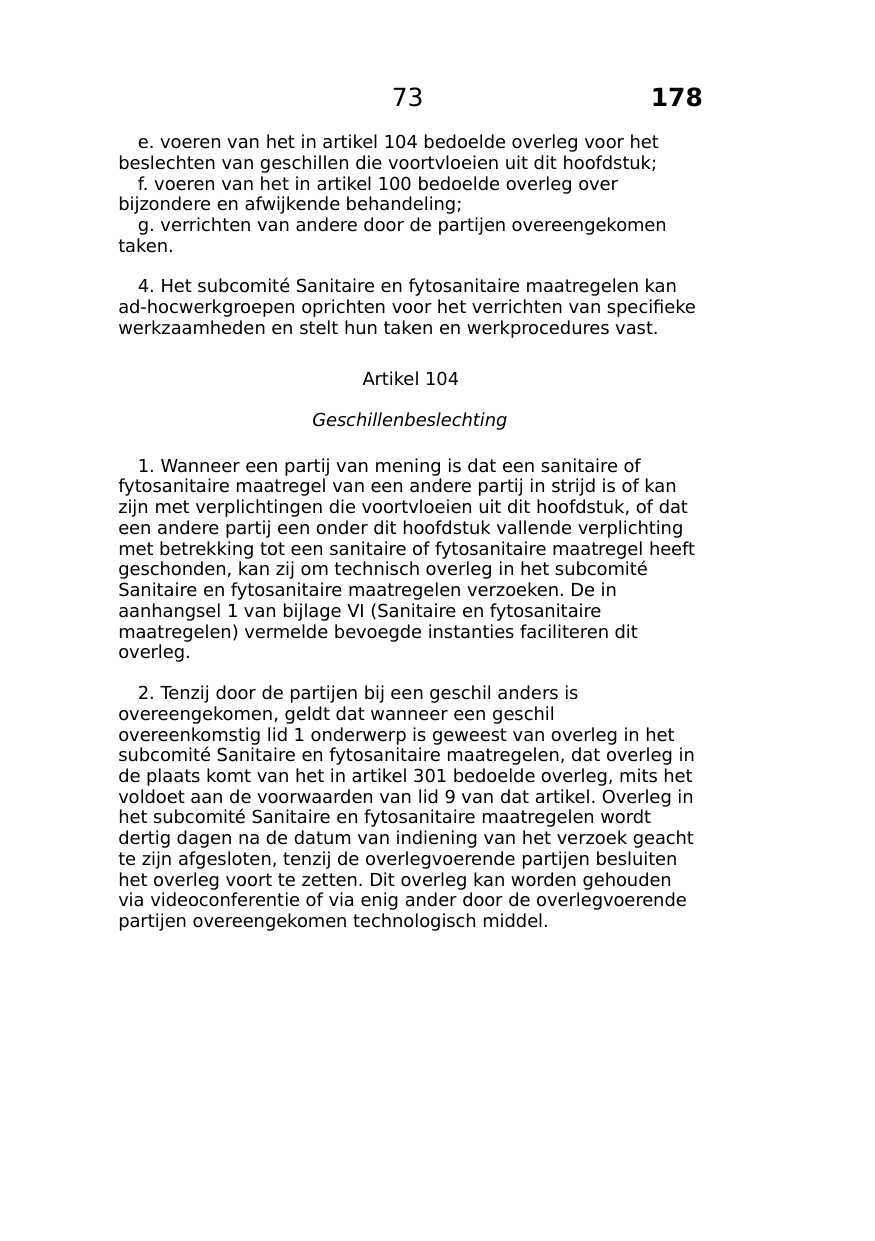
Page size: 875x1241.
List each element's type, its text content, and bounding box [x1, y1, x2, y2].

text f. voeren van het in artikel 100 bedoelde overleg over bijzondere en afwijkende behandeling; [118, 173, 703, 215]
text g. verrichten van andere door de partijen overeengekomen taken. [118, 215, 703, 256]
subtitle Artikel 104 Geschillenbeslechting [118, 368, 703, 431]
text e. voeren van het in artikel 104 bedoelde overleg voor het beslechten van geschillen die voortvloeien uit dit hoofdstuk; [118, 132, 703, 173]
text 1. Wanneer een partij van mening is dat een sanitaire of fytosanitaire maatregel van een andere partij in strijd is of kan zijn met verplichtingen die voortvloeien uit dit hoofdstuk, of dat een andere partij een onder dit hoofdstuk vallende verplichting met betrekking tot een sanitaire of fytosanitaire maatregel heeft geschonden, kan zij om technisch overleg in het subcomité Sanitaire en fytosanitaire maatregelen verzoeken. De in aanhangsel 1 van bijlage VI (Sanitaire en fytosanitaire maatregelen) vermelde bevoegde instanties faciliteren dit overleg. [118, 456, 703, 663]
text 4. Het subcomité Sanitaire en fytosanitaire maatregelen kan ad-hocwerkgroepen oprichten voor het verrichten van specifieke werkzaamheden en stelt hun taken en werkprocedures vast. [118, 276, 703, 338]
text 2. Tenzij door de partijen bij een geschil anders is overeengekomen, geldt dat wanneer een geschil overeenkomstig lid 1 onderwerp is geweest van overleg in het subcomité Sanitaire en fytosanitaire maatregelen, dat overleg in de plaats komt van het in artikel 301 bedoelde overleg, mits het voldoet aan de voorwaarden van lid 9 van dat artikel. Overleg in het subcomité Sanitaire en fytosanitaire maatregelen wordt dertig dagen na de datum van indiening van het verzoek geacht te zijn afgesloten, tenzij de overlegvoerende partijen besluiten het overleg voort te zetten. Dit overleg kan worden gehouden via videoconferentie of via enig ander door de overlegvoerende partijen overeengekomen technologisch middel. [118, 683, 703, 932]
